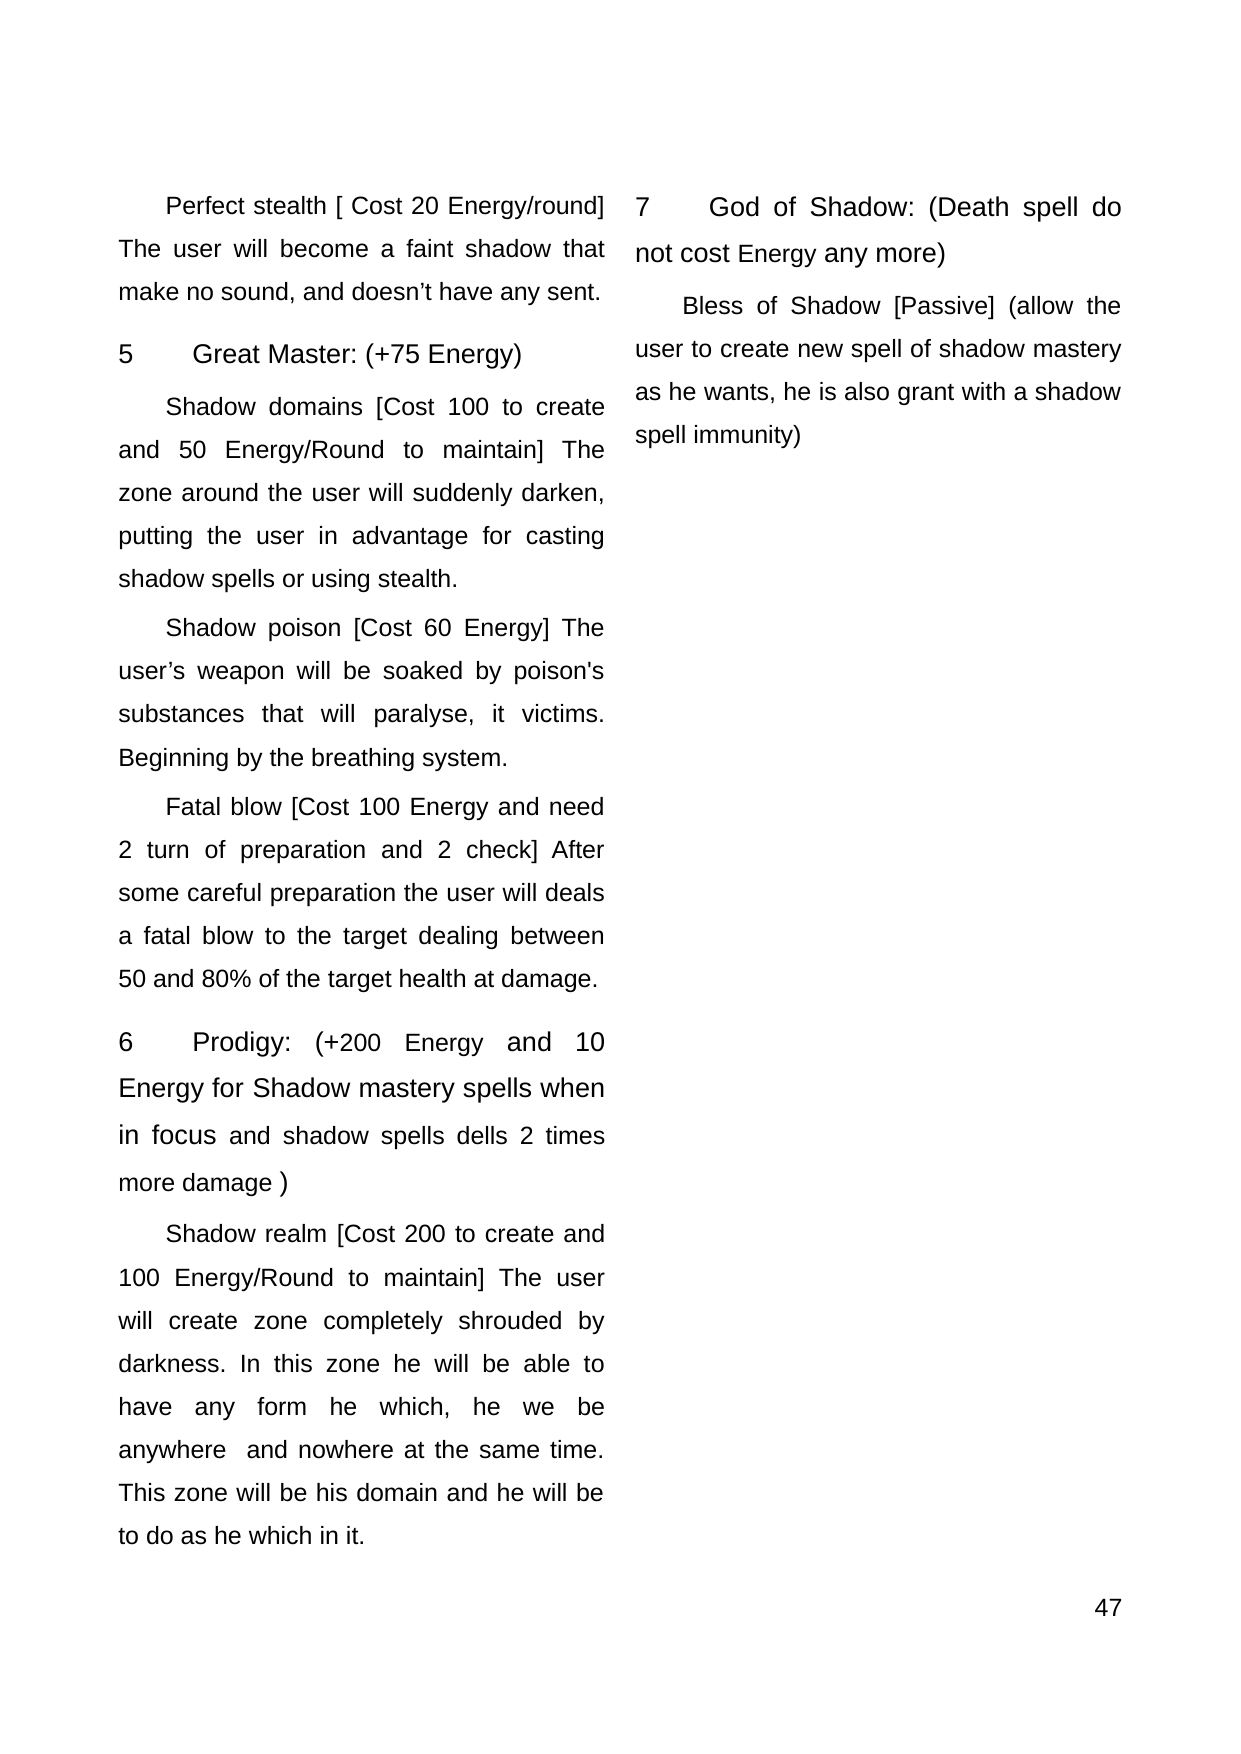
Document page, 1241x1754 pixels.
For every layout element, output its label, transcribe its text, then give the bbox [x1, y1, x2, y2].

text Shadow domains [Cost 100 to create and 50 Energy/Round to maintain] The zone around the user will suddenly darken, putting the user in advantage for casting shadow spells or using stealth. [118, 392, 605, 593]
text Perfect stealth [ Cost 20 Energy/round] The user will become a faint shadow that make no sound, and doesn’t have any sent. [118, 191, 605, 306]
text Fatal blow [Cost 100 Energy and need 2 turn of preparation and 2 check] After some careful preparation the user will deals a fatal blow to the target dealing between 50 and 80% of the target health at damage. [118, 792, 605, 993]
subtitle Great Master: (+75 Energy) [118, 338, 605, 370]
text Shadow poison [Cost 60 Energy] The user’s weapon will be soaked by poison's substances that will paralyse, it victims. Beginning by the breathing system. [118, 613, 605, 771]
text Bless of Shadow [Passive] (allow the user to create new spell of shadow mastery as he wants, he is also grant with a shadow spell immunity) [635, 291, 1122, 449]
subtitle God of Shadow: (Death spell do not cost Energy any more) [635, 191, 1122, 269]
text Shadow realm [Cost 200 to create and 100 Energy/Round to maintain] The user will create zone completely shrouded by darkness. In this zone he will be able to have any form he which, he we be anywhere and nowhere at the same time. This zone will be his domain and he will be to do as he which in it. [118, 1219, 605, 1550]
subtitle Prodigy: (+200 Energy and 10 Energy for Shadow mastery spells when in focus and shadow spells dells 2 times more damage ) [118, 1026, 605, 1197]
